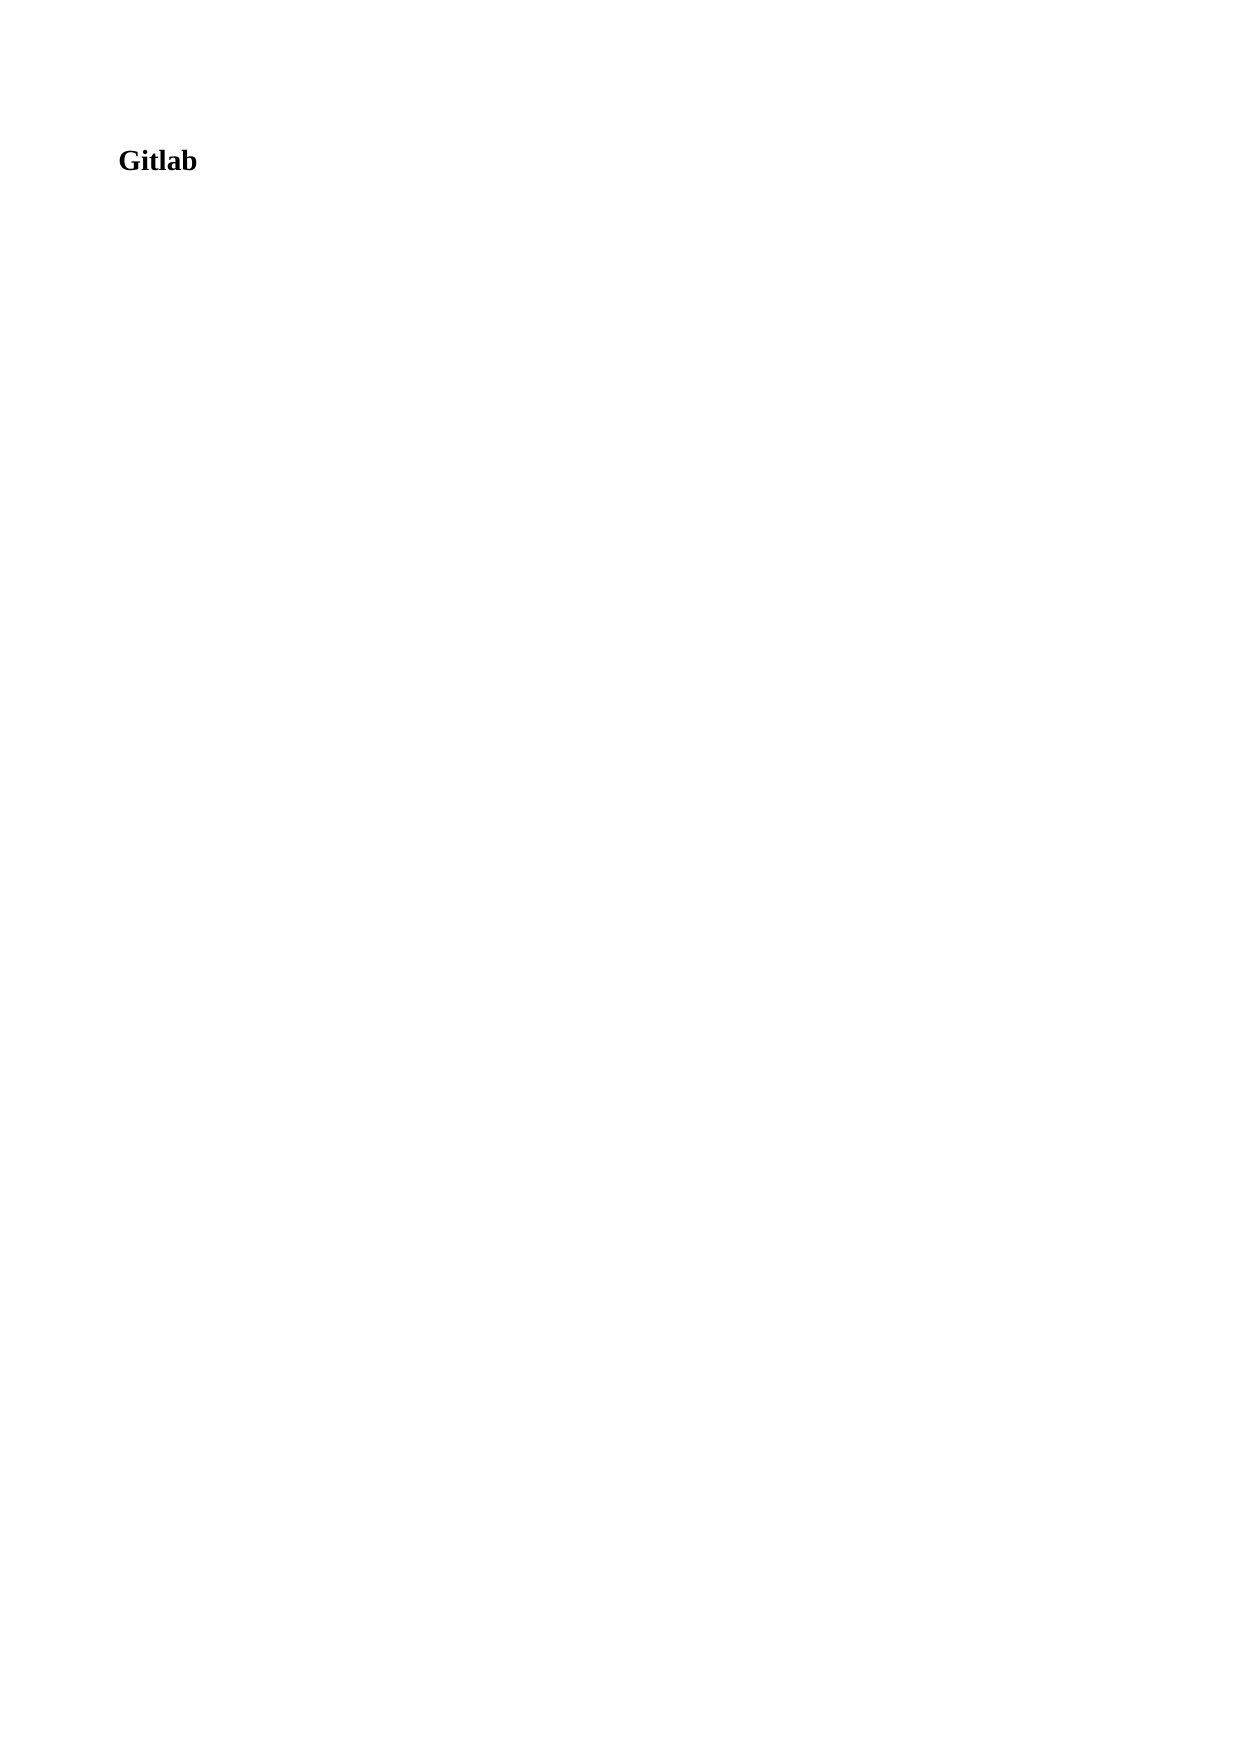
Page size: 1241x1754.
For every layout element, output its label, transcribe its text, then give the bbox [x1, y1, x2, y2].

subtitle Gitlab [118, 143, 1122, 177]
